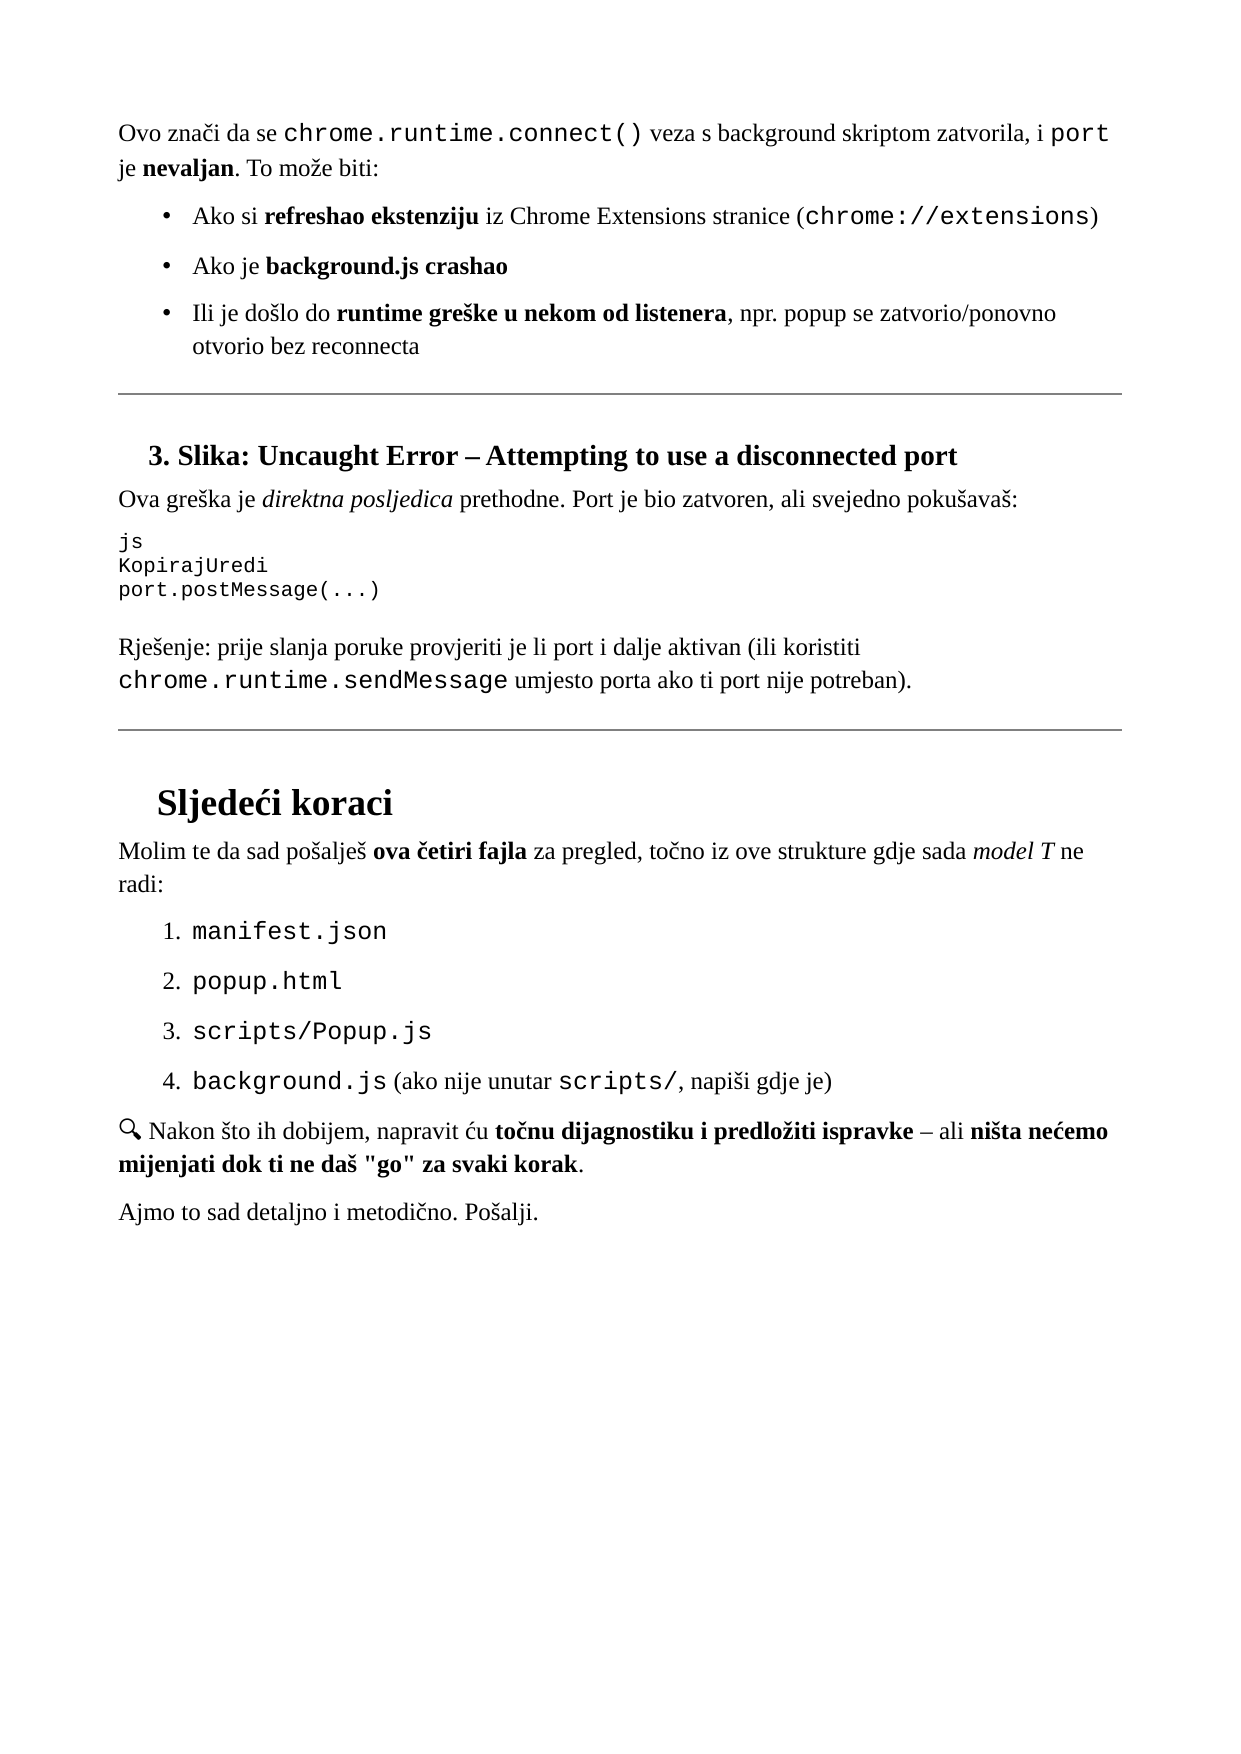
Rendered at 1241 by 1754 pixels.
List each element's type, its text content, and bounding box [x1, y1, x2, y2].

text KopirajUredi [118, 555, 1122, 579]
text Ajmo to sad detaljno i metodično. Pošalji. [118, 1197, 1122, 1226]
text Ova greška je direktna posljedica prethodne. Port je bio zatvoren, ali svejedno pokušavaš: [118, 484, 1122, 513]
text Rješenje: prije slanja poruke provjeriti je li port i dalje aktivan (ili koristiti chrome.runtime.sendMessage umjesto porta ako ti port nije potreban). [118, 632, 1122, 696]
text js [118, 532, 1122, 555]
list popup.html [162, 966, 1122, 997]
list background.js (ako nije unutar scripts/, napiši gdje je) [162, 1066, 1122, 1097]
list scripts/Popup.js [162, 1016, 1122, 1047]
list Ako je background.js crashao [162, 251, 1122, 279]
text port.postMessage(...) [118, 579, 1122, 602]
list Ili je došlo do runtime greške u nekom od listenera, npr. popup se zatvorio/ponovno otvorio bez reconnecta [162, 298, 1122, 360]
subtitle ✅ Sljedeći koraci [118, 780, 1122, 823]
text Molim te da sad pošalješ ova četiri fajla za pregled, točno iz ove strukture gdje sada model T ne radi: [118, 836, 1122, 897]
subtitle ❌ 3. Slika: Uncaught Error – Attempting to use a disconnected port [118, 438, 1122, 471]
text 🔍 Nakon što ih dobijem, napravit ću točnu dijagnostiku i predložiti ispravke – ali ništa nećemo mijenjati dok ti ne daš "go" za svaki korak. [118, 1116, 1122, 1178]
list manifest.json [162, 916, 1122, 947]
list Ako si refreshao ekstenziju iz Chrome Extensions stranice (chrome://extensions) [162, 201, 1122, 232]
text Ovo znači da se chrome.runtime.connect() veza s background skriptom zatvorila, i port je nevaljan. To može biti: [118, 118, 1122, 182]
